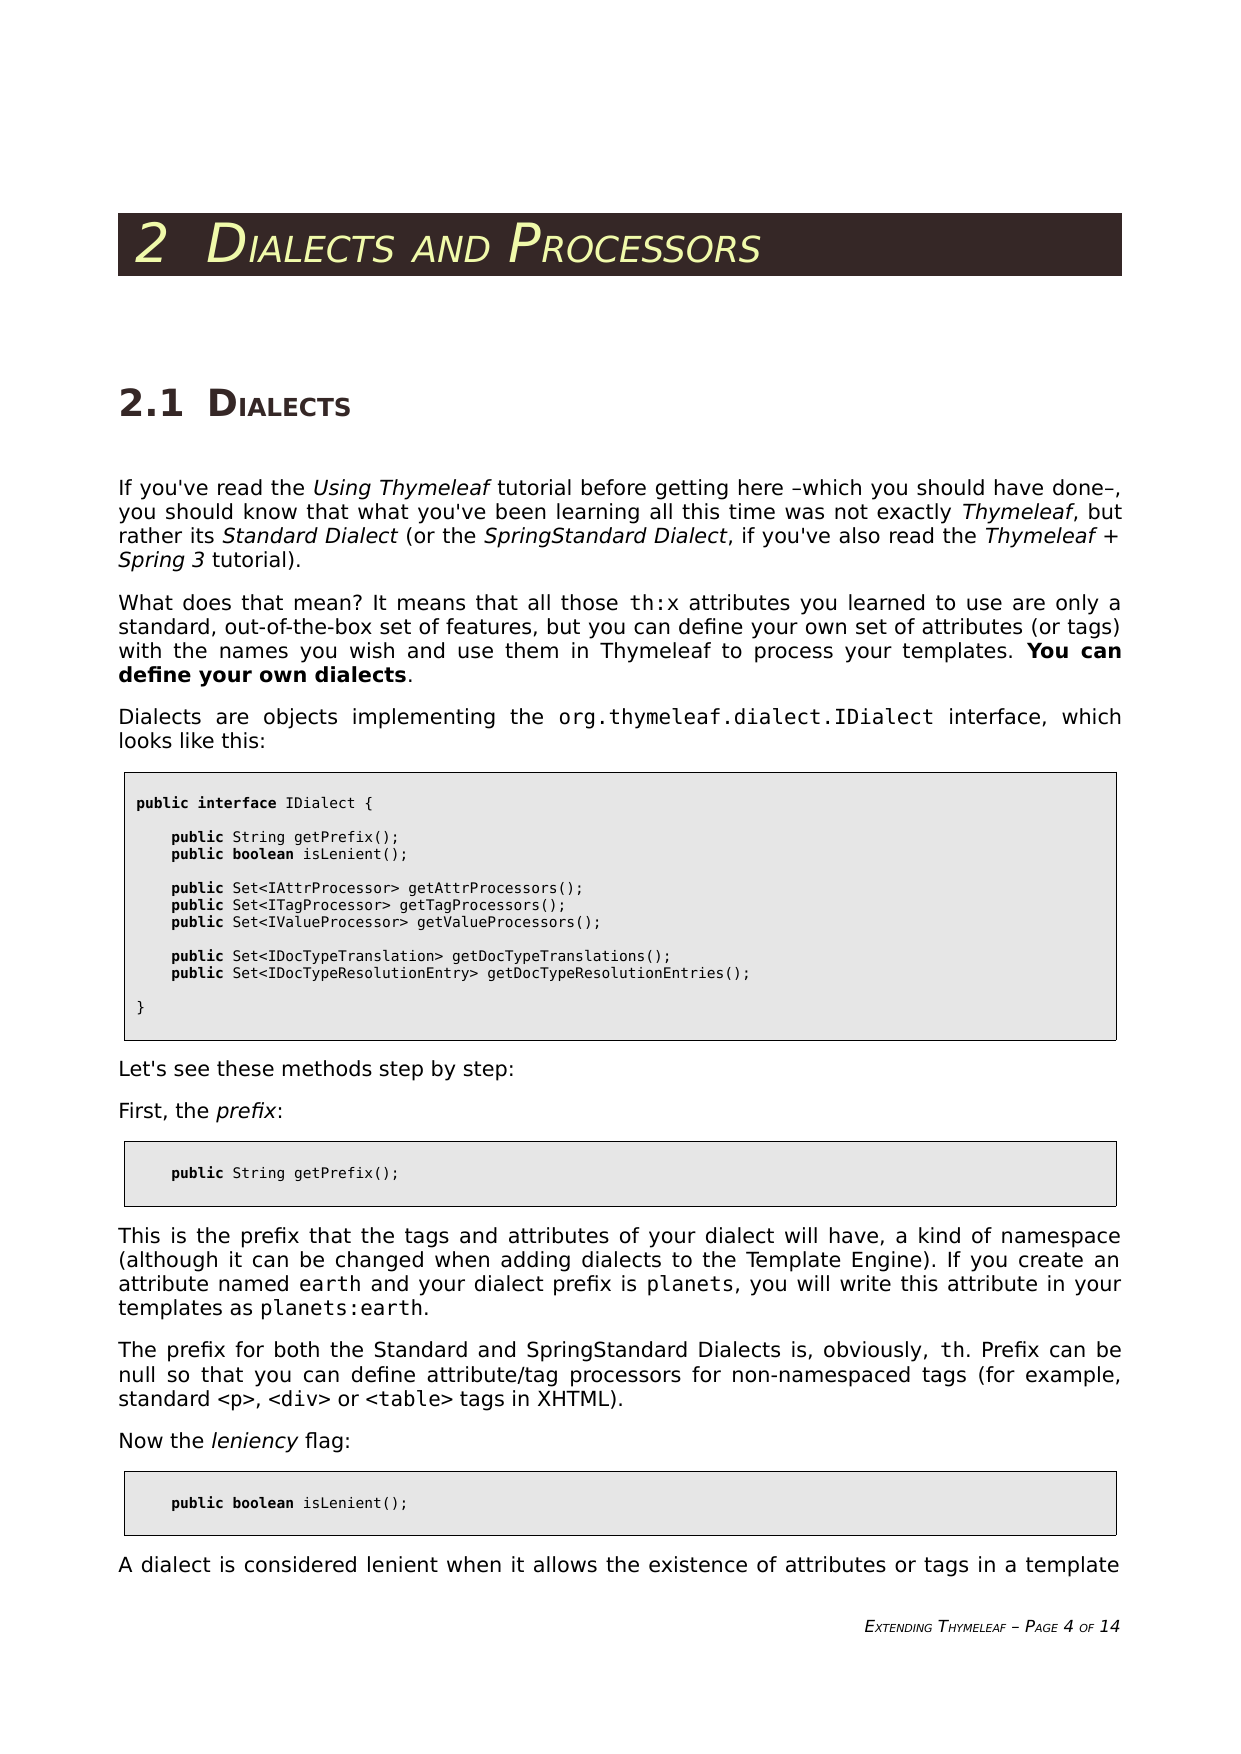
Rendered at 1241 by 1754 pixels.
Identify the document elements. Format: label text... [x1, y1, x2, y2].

text public String getPrefix(); [125, 1142, 1116, 1206]
text First, the prefix: [118, 1099, 1122, 1124]
text Let's see these methods step by step: [118, 1057, 1122, 1082]
text Dialects are objects implementing the org.thymeleaf.dialect.IDialect interface, which looks like this: [118, 705, 1122, 754]
text public boolean isLenient(); [125, 1472, 1116, 1535]
text A dialect is considered lenient when it allows the existence of attributes or tags in a template [118, 1553, 1122, 1577]
text What does that mean? It means that all those th:x attributes you learned to use are only a standard, out-of-the-box set of features, but you can define your own set of attributes (or tags) with the names you wish and use them in Thymeleaf to process your templates. You can define your own dialects. [118, 591, 1122, 688]
text If you've read the Using Thymeleaf tutorial before getting here –which you should have done–, you should know that what you've been learning all this time was not exactly Thymeleaf, but rather its Standard Dialect (or the SpringStandard Dialect, if you've also read the Thymeleaf + Spring 3 tutorial). [118, 476, 1122, 573]
subtitle Dialects [118, 382, 1122, 426]
text This is the prefix that the tags and attributes of your dialect will have, a kind of namespace (although it can be changed when adding dialects to the Template Engine). If you create an attribute named earth and your dialect prefix is planets, you will write this attribute in your templates as planets:earth. [118, 1224, 1122, 1321]
text The prefix for both the Standard and SpringStandard Dialects is, obviously, th. Prefix can be null so that you can define attribute/tag processors for non-namespaced tags (for example, standard <p>, <div> or <table> tags in XHTML). [118, 1338, 1122, 1411]
subtitle Dialects and Processors [118, 213, 1122, 276]
text Now the leniency flag: [118, 1429, 1122, 1453]
text public interface IDialect { public String getPrefix(); public boolean isLenient(); public Set<IAttrProcessor> getAttrProcessors(); public Set<ITagProcessor> getTagProcessors(); public Set<IValueProcessor> getValueProcessors(); public Set<IDocTypeTranslation> getDocTypeTranslations(); public Set<IDocTypeResolutionEntry> getDocTypeResolutionEntries(); } [125, 773, 1116, 1040]
